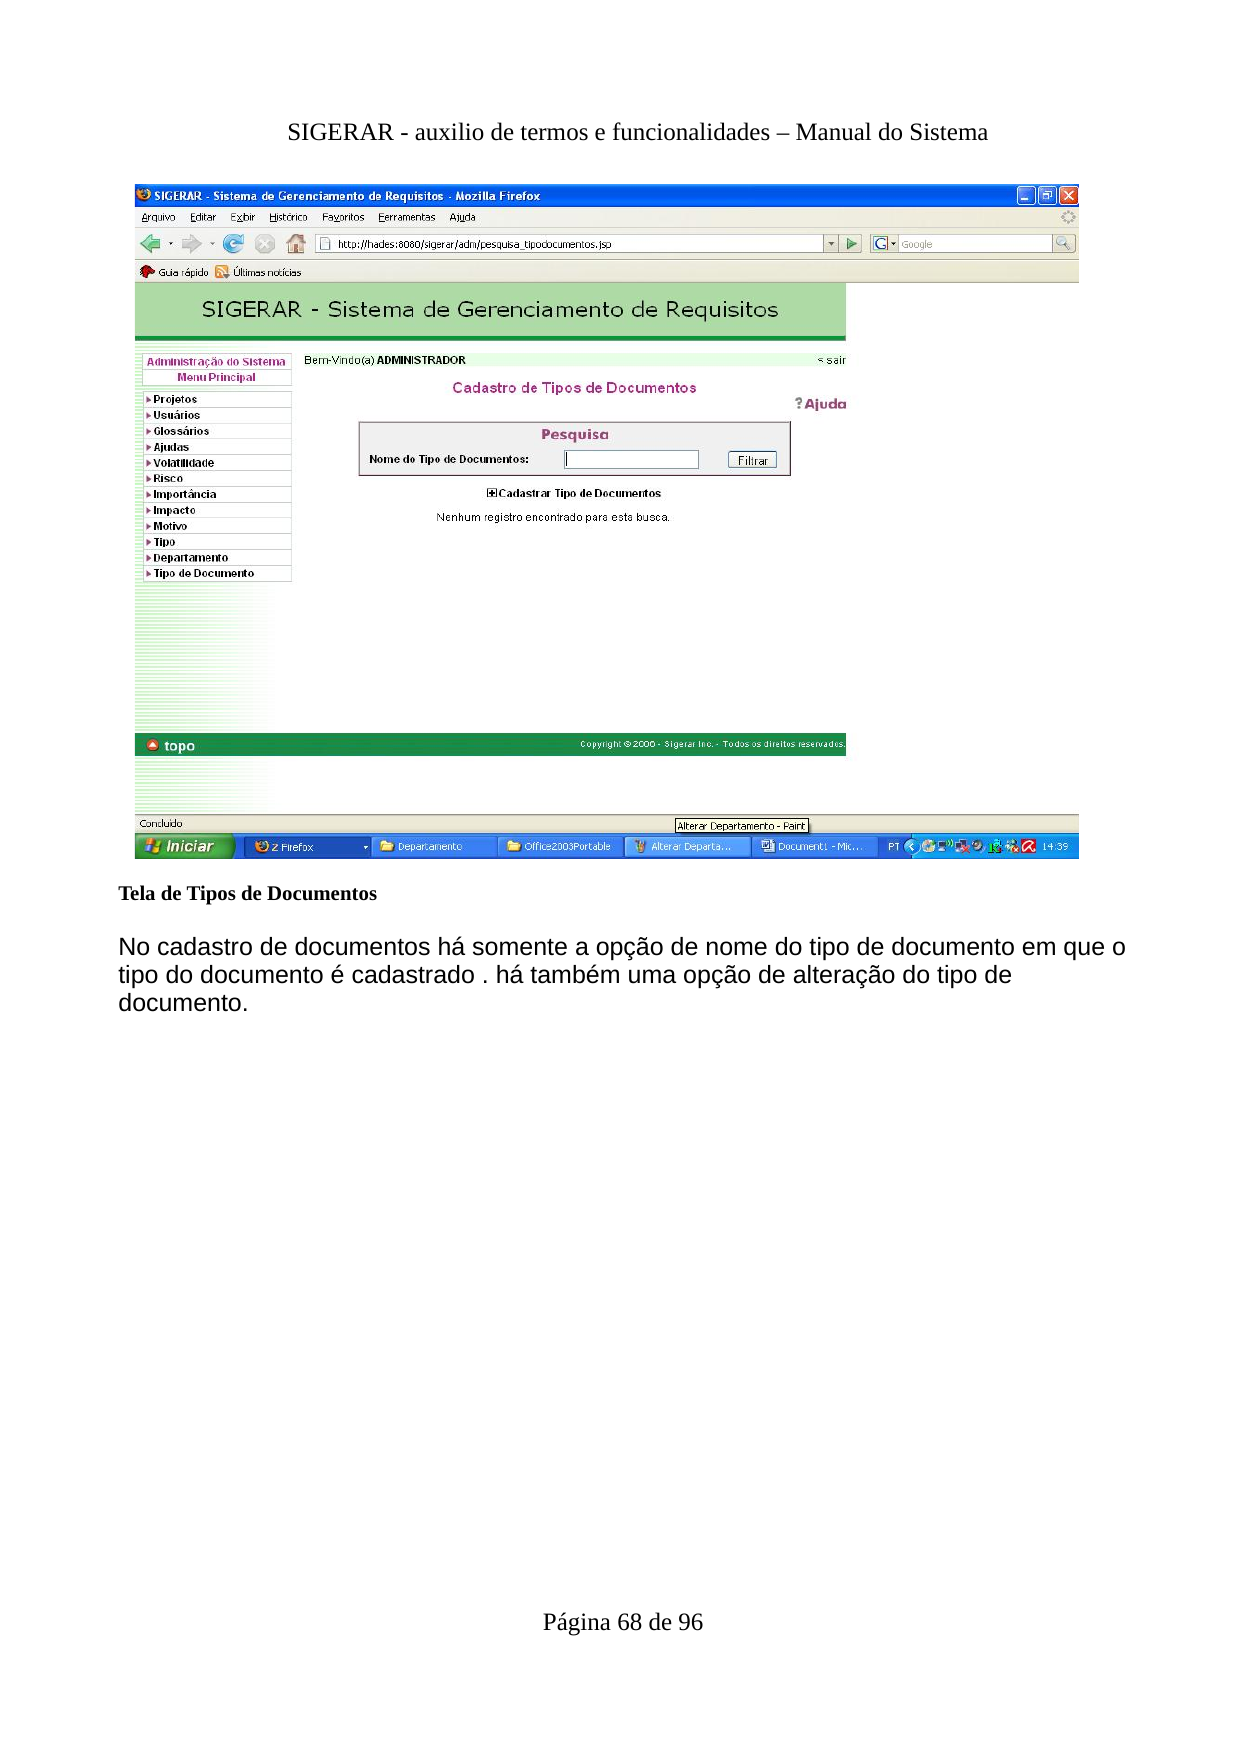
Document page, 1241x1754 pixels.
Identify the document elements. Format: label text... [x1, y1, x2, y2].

picture [917, 855, 930, 859]
text Tela de Tipos de Documentos [118, 882, 1134, 905]
text No cadastro de documentos há somente a opção de nome do tipo de documento em que o tipo do documento é cadastrado . há também uma opção de alteração do tipo de documento. [118, 932, 1134, 1016]
picture [972, 853, 981, 859]
picture [134, 184, 1079, 859]
